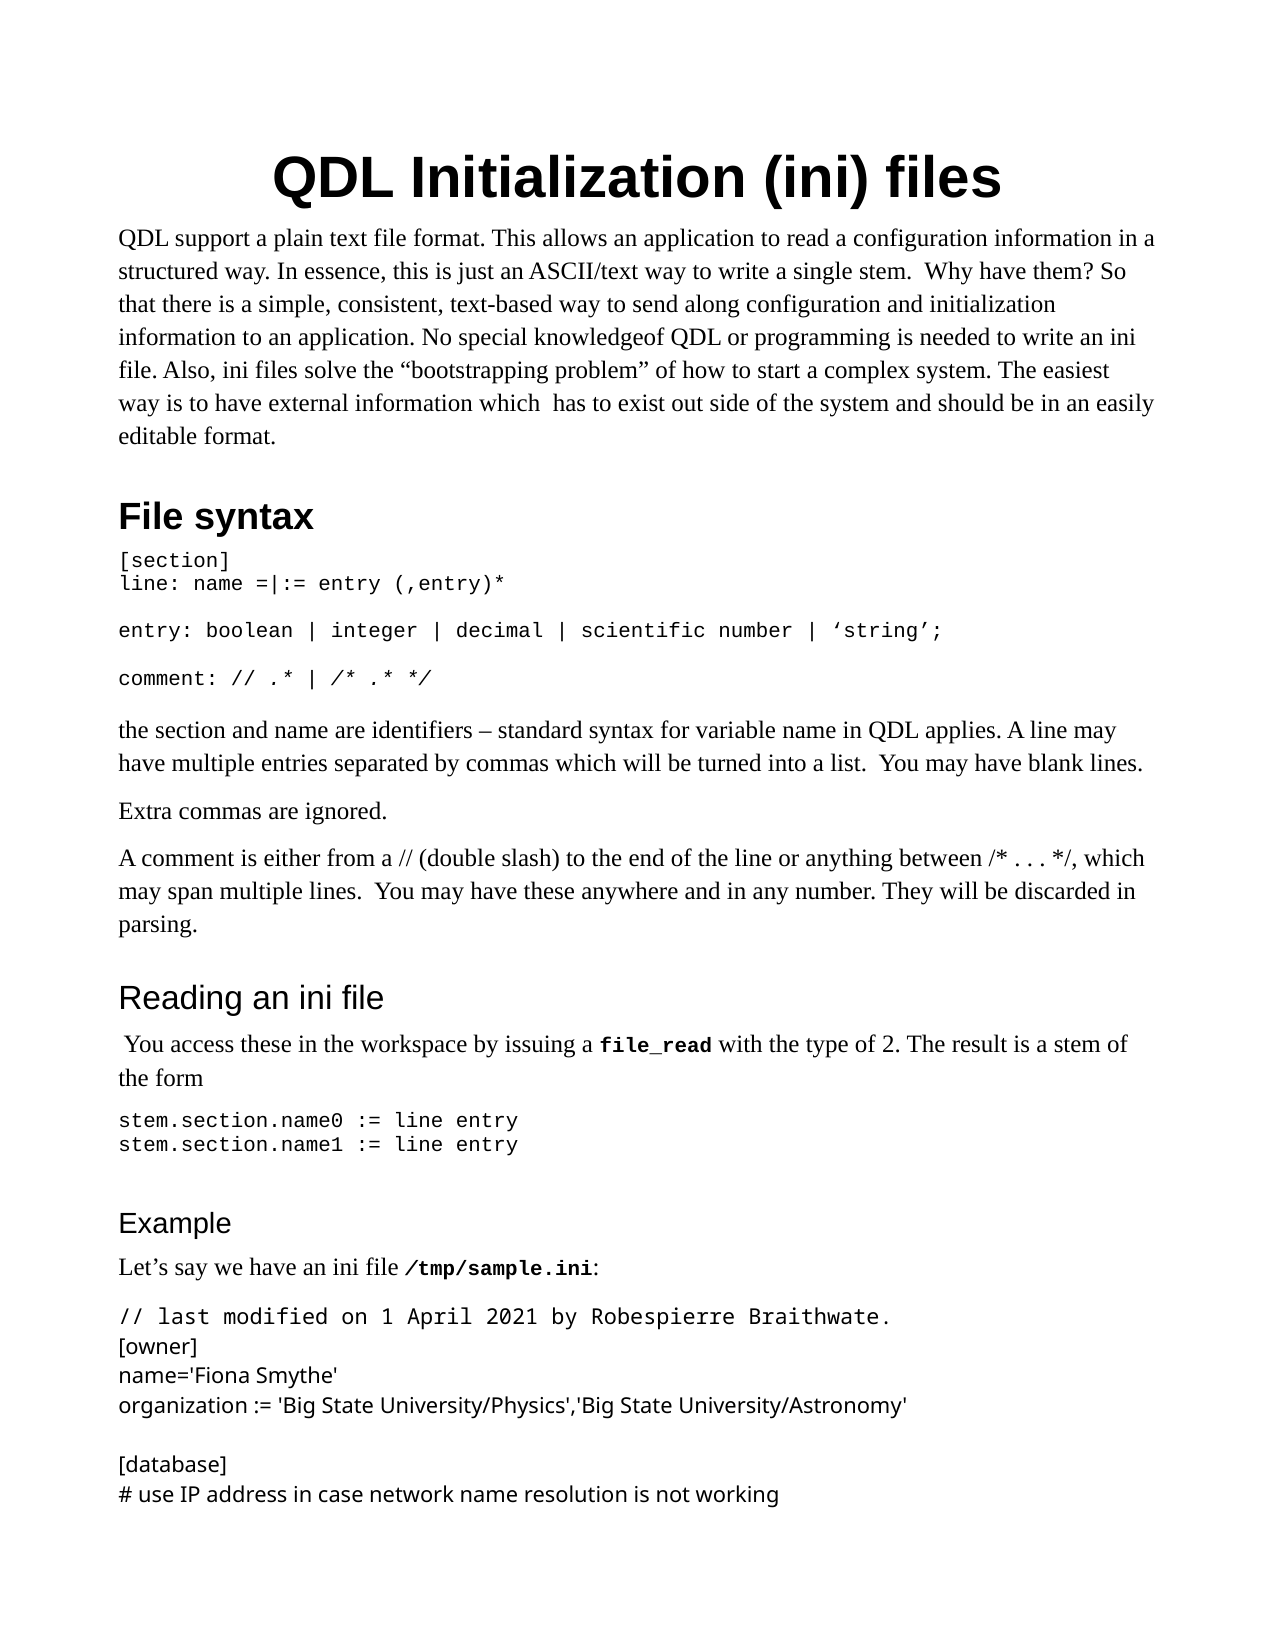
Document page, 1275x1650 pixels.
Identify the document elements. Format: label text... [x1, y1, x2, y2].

subtitle Reading an ini file [118, 978, 1157, 1016]
text Extra commas are ignored. [118, 796, 1157, 824]
text Let’s say we have an ini file /tmp/sample.ini: [118, 1252, 1157, 1282]
text entry: boolean | integer | decimal | scientific number | ‘string’; [118, 621, 1157, 644]
text the section and name are identifiers – standard syntax for variable name in QDL applies. A line may have multiple entries separated by commas which will be turned into a list. You may have blank lines. [118, 715, 1157, 777]
text A comment is either from a // (double slash) to the end of the line or anything between /* . . . */, which may span multiple lines. You may have these anywhere and in any number. They will be discarded in parsing. [118, 843, 1157, 938]
text stem.section.name0 := line entry stem.section.name1 := line entry [118, 1110, 1157, 1158]
text [section] [118, 549, 1157, 573]
text You access these in the workspace by issuing a file_read with the type of 2. The result is a stem of the form [118, 1029, 1157, 1092]
subtitle Example [118, 1206, 1157, 1240]
text // last modified on 1 April 2021 by Robespierre Braithwate. [owner] name='Fiona Smythe' organization := 'Big State University/Physics','Big State University/Astronomy' [database] # use IP address in case network name resolution is not working [118, 1301, 1157, 1508]
title QDL Initialization (ini) files [118, 143, 1157, 210]
text QDL support a plain text file format. This allows an application to read a configuration information in a structured way. In essence, this is just an ASCII/text way to write a single stem. Why have them? So that there is a simple, consistent, text-based way to send along configuration and initialization information to an application. No special knowledgeof QDL or programming is needed to write an ini file. Also, ini files solve the “bootstrapping problem” of how to start a complex system. The easiest way is to have external information which has to exist out side of the system and should be in an easily editable format. [118, 223, 1157, 449]
subtitle File syntax [118, 493, 1157, 537]
text comment: // .* | /* .* */ [118, 668, 1157, 691]
text line: name =|:= entry (,entry)* [118, 573, 1157, 597]
